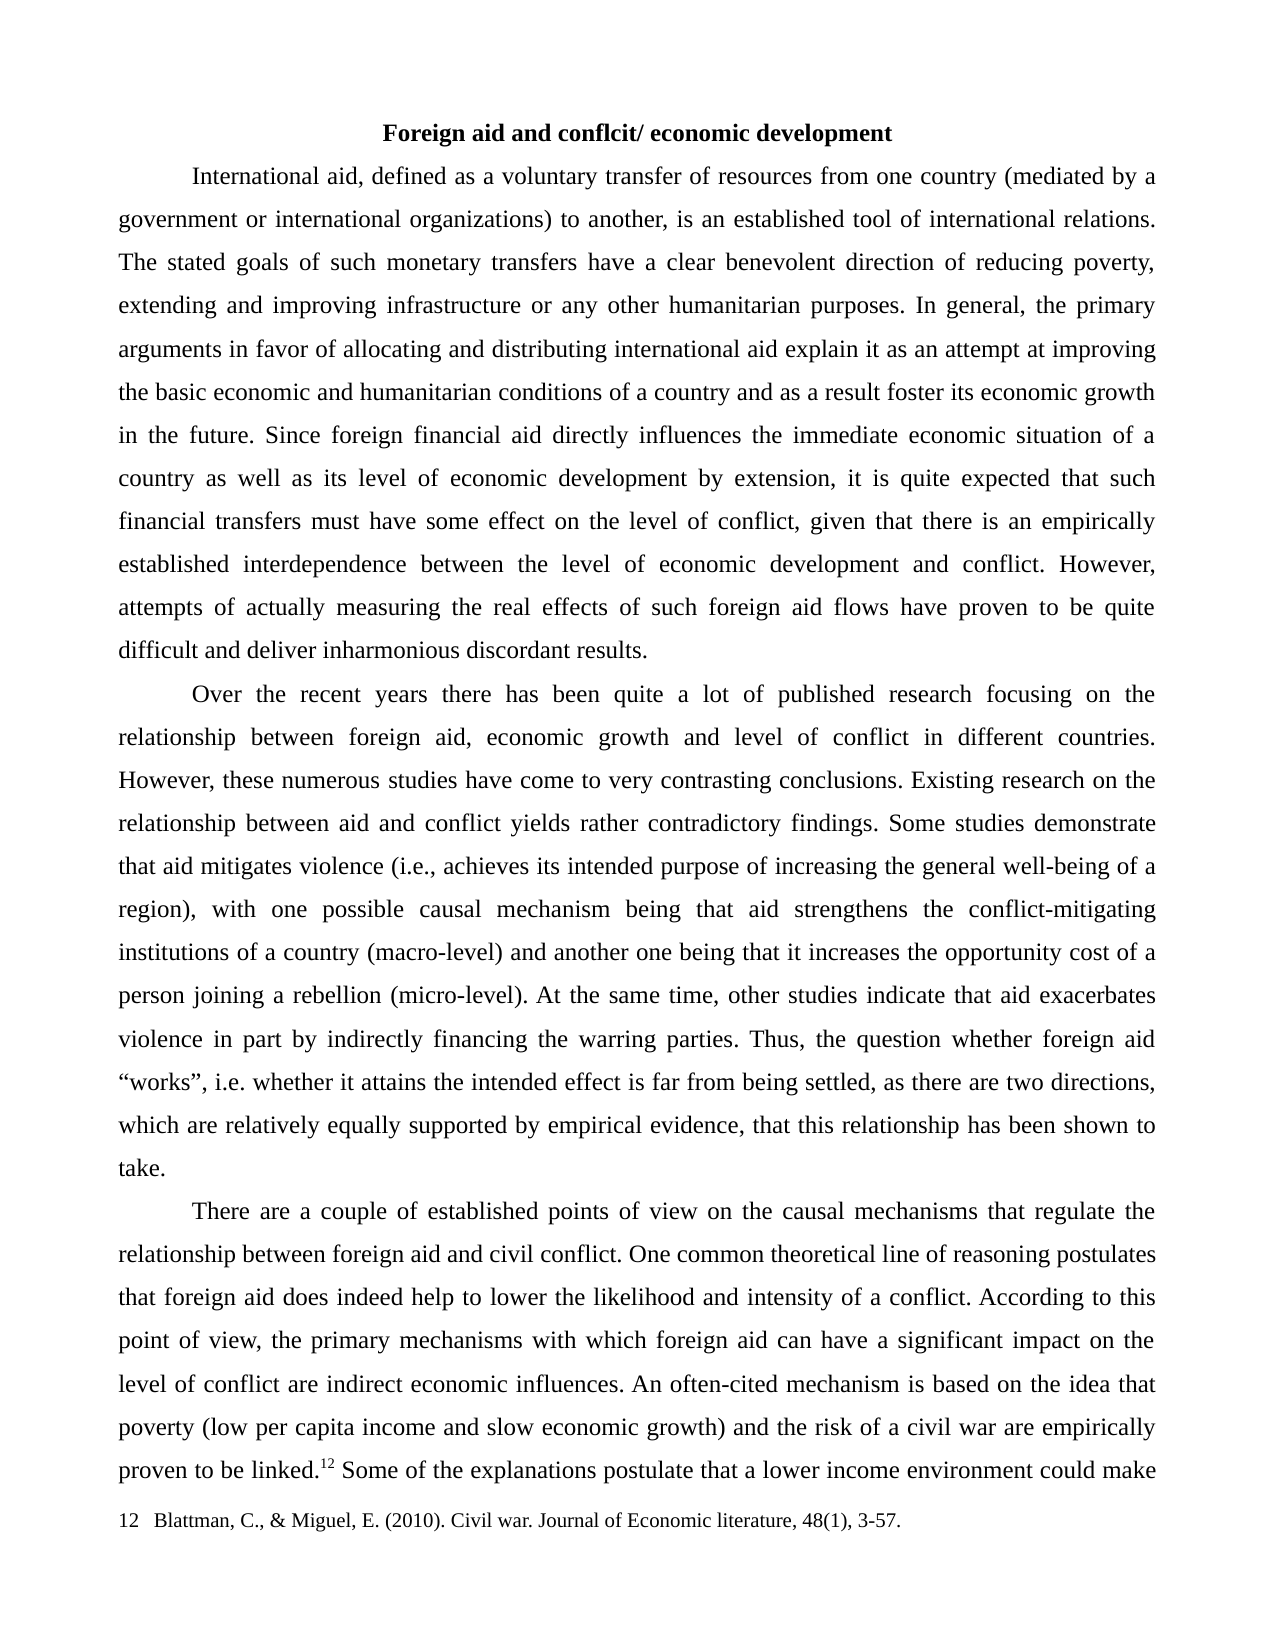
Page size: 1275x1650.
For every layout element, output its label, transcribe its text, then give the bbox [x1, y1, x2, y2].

text Foreign aid and conflcit/ economic development [118, 118, 1157, 147]
text Over the recent years there has been quite a lot of published research focusing on the relationship between foreign aid, economic growth and level of conflict in different countries. However, these numerous studies have come to very contrasting conclusions. Existing research on the relationship between aid and conflict yields rather contradictory findings. Some studies demonstrate that aid mitigates violence (i.e., achieves its intended purpose of increasing the general well-being of a region), with one possible causal mechanism being that aid strengthens the conflict-mitigating institutions of a country (macro-level) and another one being that it increases the opportunity cost of a person joining a rebellion (micro-level). At the same time, other studies indicate that aid exacerbates violence in part by indirectly financing the warring parties. Thus, the question whether foreign aid “works”, i.e. whether it attains the intended effect is far from being settled, as there are two directions, which are relatively equally supported by empirical evidence, that this relationship has been shown to take. [118, 679, 1157, 1182]
text Blattman, C., & Miguel, E. (2010). Civil war. Journal of Economic literature, 48(1), 3-57. [118, 1508, 1157, 1532]
text International aid, defined as a voluntary transfer of resources from one country (mediated by a government or international organizations) to another, is an established tool of international relations. The stated goals of such monetary transfers have a clear benevolent direction of reducing poverty, extending and improving infrastructure or any other humanitarian purposes. In general, the primary arguments in favor of allocating and distributing international aid explain it as an attempt at improving the basic economic and humanitarian conditions of a country and as a result foster its economic growth in the future. Since foreign financial aid directly influences the immediate economic situation of a country as well as its level of economic development by extension, it is quite expected that such financial transfers must have some effect on the level of conflict, given that there is an empirically established interdependence between the level of economic development and conflict. However, attempts of actually measuring the real effects of such foreign aid flows have proven to be quite difficult and deliver inharmonious discordant results. [118, 161, 1157, 664]
text There are a couple of established points of view on the causal mechanisms that regulate the relationship between foreign aid and civil conflict. One common theoretical line of reasoning postulates that foreign aid does indeed help to lower the likelihood and intensity of a conflict. According to this point of view, the primary mechanisms with which foreign aid can have a significant impact on the level of conflict are indirect economic influences. An often-cited mechanism is based on the idea that poverty (low per capita income and slow economic growth) and the risk of a civil war are empirically proven to be linked. Some of the explanations postulate that a lower income environment could make [118, 1196, 1157, 1484]
